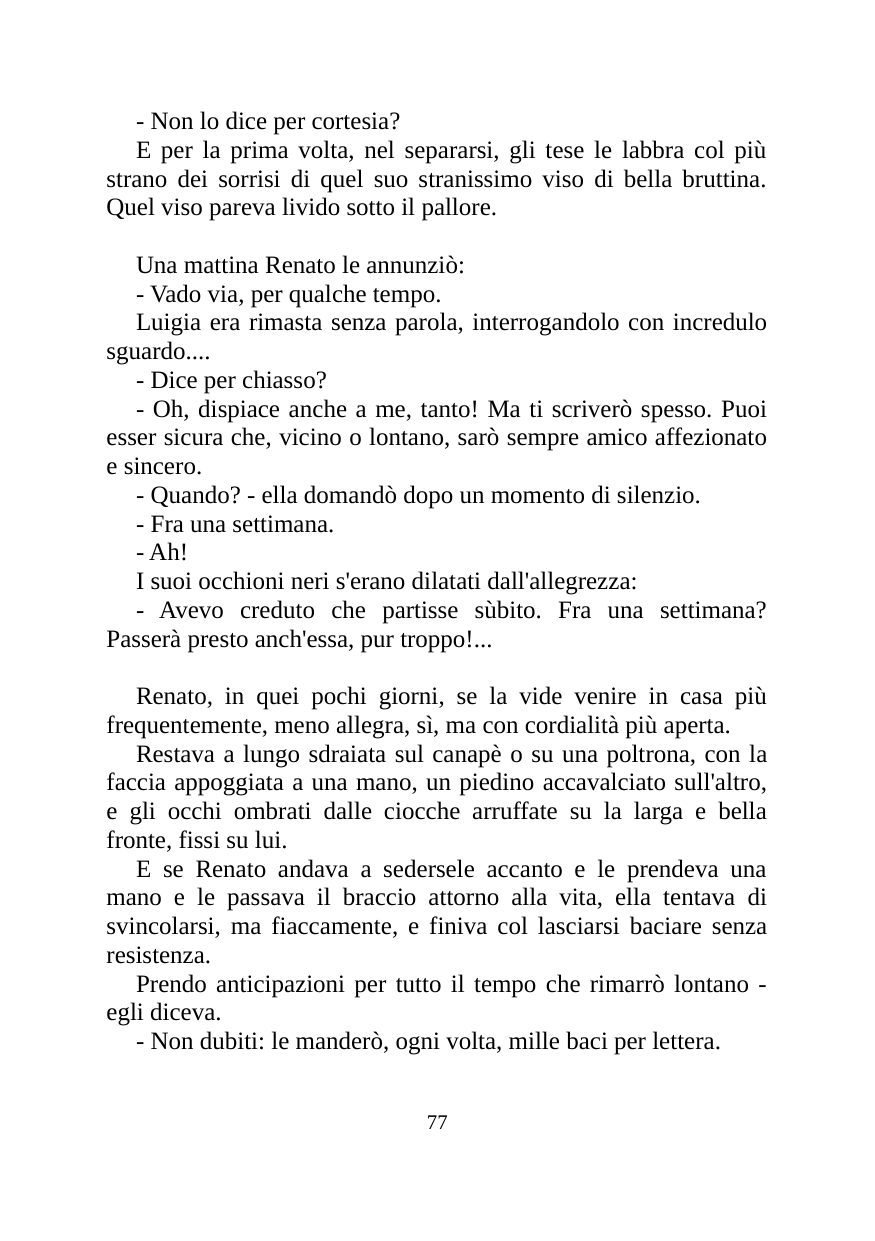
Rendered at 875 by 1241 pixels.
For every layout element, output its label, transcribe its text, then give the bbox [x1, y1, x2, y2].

text - Quando? - ella domandò dopo un momento di silenzio. [106, 480, 768, 509]
text E se Renato andava a sedersele accanto e le prendeva una mano e le passava il braccio attorno alla vita, ella tentava di svincolarsi, ma fiaccamente, e finiva col lasciarsi baciare senza resistenza. [106, 854, 768, 969]
text Renato, in quei pochi giorni, se la vide venire in casa più frequentemente, meno allegra, sì, ma con cordialità più aperta. [106, 681, 768, 739]
text - Fra una settimana. [106, 509, 768, 537]
text Una mattina Renato le annunziò: [106, 250, 768, 279]
text - Avevo creduto che partisse sùbito. Fra una settimana? Passerà presto anch'essa, pur troppo!... [106, 595, 768, 652]
text - Dice per chiasso? [106, 365, 768, 394]
text - Ah! [106, 537, 768, 566]
text - Oh, dispiace anche a me, tanto! Ma ti scriverò spesso. Puoi esser sicura che, vicino o lontano, sarò sempre amico affezionato e sincero. [106, 394, 768, 480]
text I suoi occhioni neri s'erano dilatati dall'allegrezza: [106, 566, 768, 595]
text E per la prima volta, nel separarsi, gli tese le labbra col più strano dei sorrisi di quel suo stranissimo viso di bella bruttina. Quel viso pareva livido sotto il pallore. [106, 135, 768, 221]
text Restava a lungo sdraiata sul canapè o su una poltrona, con la faccia appoggiata a una mano, un piedino accavalciato sull'altro, e gli occhi ombrati dalle ciocche arruffate su la larga e bella fronte, fissi su lui. [106, 739, 768, 854]
text Luigia era rimasta senza parola, interrogandolo con incredulo sguardo.... [106, 307, 768, 365]
text - Non dubiti: le manderò, ogni volta, mille baci per lettera. [106, 1026, 768, 1055]
text - Vado via, per qualche tempo. [106, 279, 768, 307]
text Prendo anticipazioni per tutto il tempo che rimarrò lontano - egli diceva. [106, 969, 768, 1026]
text - Non lo dice per cortesia? [106, 106, 768, 135]
